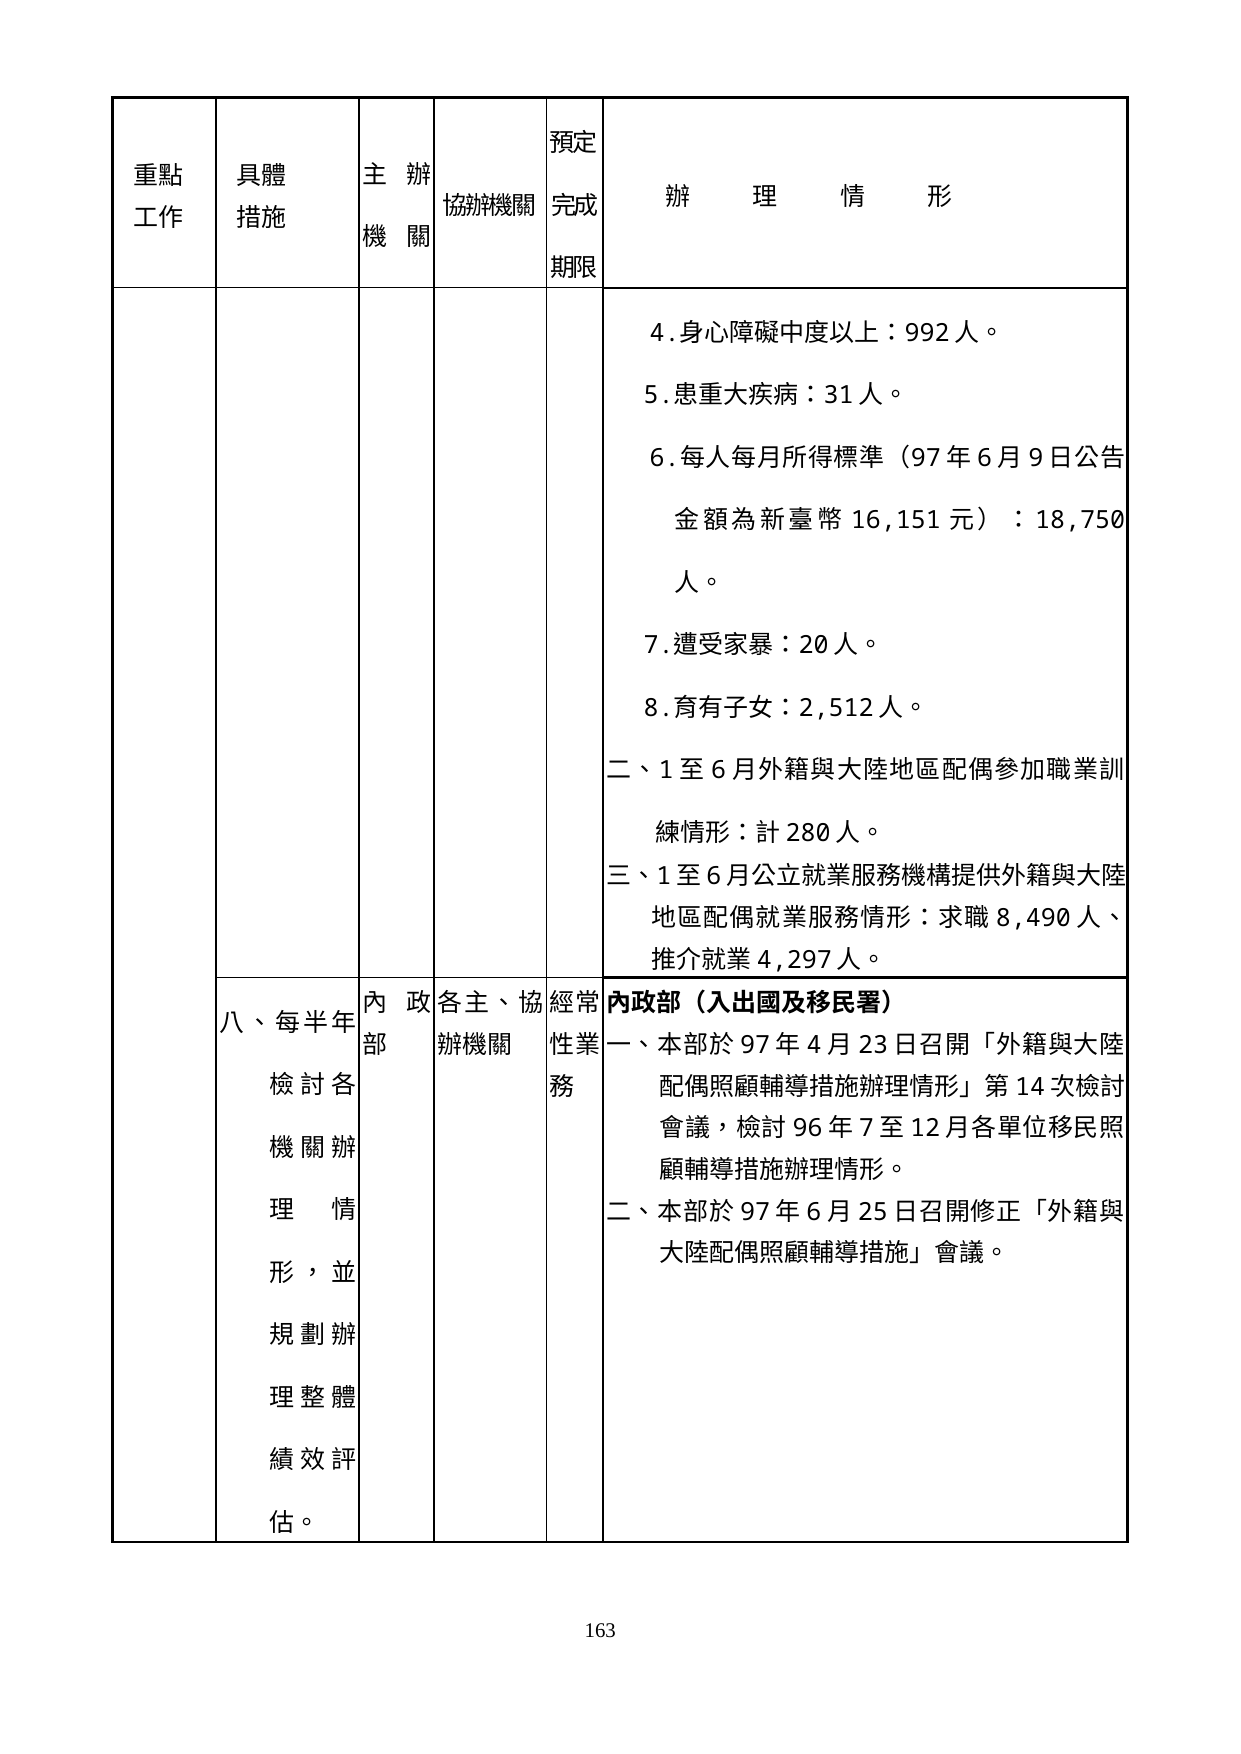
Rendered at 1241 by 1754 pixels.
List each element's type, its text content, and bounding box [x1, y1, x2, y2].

table_header 重點工作 [114, 99, 215, 287]
table_cell [435, 288, 546, 976]
table_cell 4.身心障礙中度以上：992人。 5.患重大疾病：31人。 6.每人每月所得標準（97年6月9日公告金額為新臺幣16,151元）：18,750人。 7.遭受家暴：20人。 8.育有子女：2,512人。 二、1至6月外籍與大陸地區配偶參加職業訓練情形：計280人。 三、1至6月公立就業服務機構提供外籍與大陸地區配偶就業服務情形：求職8,490人、推介就業4,297人。 [604, 289, 1126, 976]
table_header 具體 措施 [217, 99, 358, 287]
table_cell [547, 288, 602, 976]
table_header 辦 理 情 形 [604, 99, 1126, 287]
table_cell [217, 288, 358, 976]
table_cell 經常性業務 [547, 978, 602, 1541]
table_cell 各主、協辦機關 [435, 978, 546, 1541]
table_cell [360, 288, 433, 976]
table_cell 內政部 [360, 978, 433, 1541]
table_cell [114, 288, 215, 1541]
table_header 主 辦 機 關 [360, 99, 433, 287]
table_header 協辦機關 [435, 99, 546, 287]
table_cell 八、每半年檢討各機關辦理情形，並規劃辦理整體績效評估。 [217, 978, 358, 1541]
table_header 預定 完成期限 [547, 99, 602, 287]
table_cell 內政部（入出國及移民署） 一、本部於97年4月23日召開「外籍與大陸配偶照顧輔導措施辦理情形」第14次檢討會議，檢討96年7至12月各單位移民照顧輔導措施辦理情形。 二、本部於97年6月25日召開修正「外籍與大陸配偶照顧輔導措施」會議。 [604, 979, 1126, 1541]
